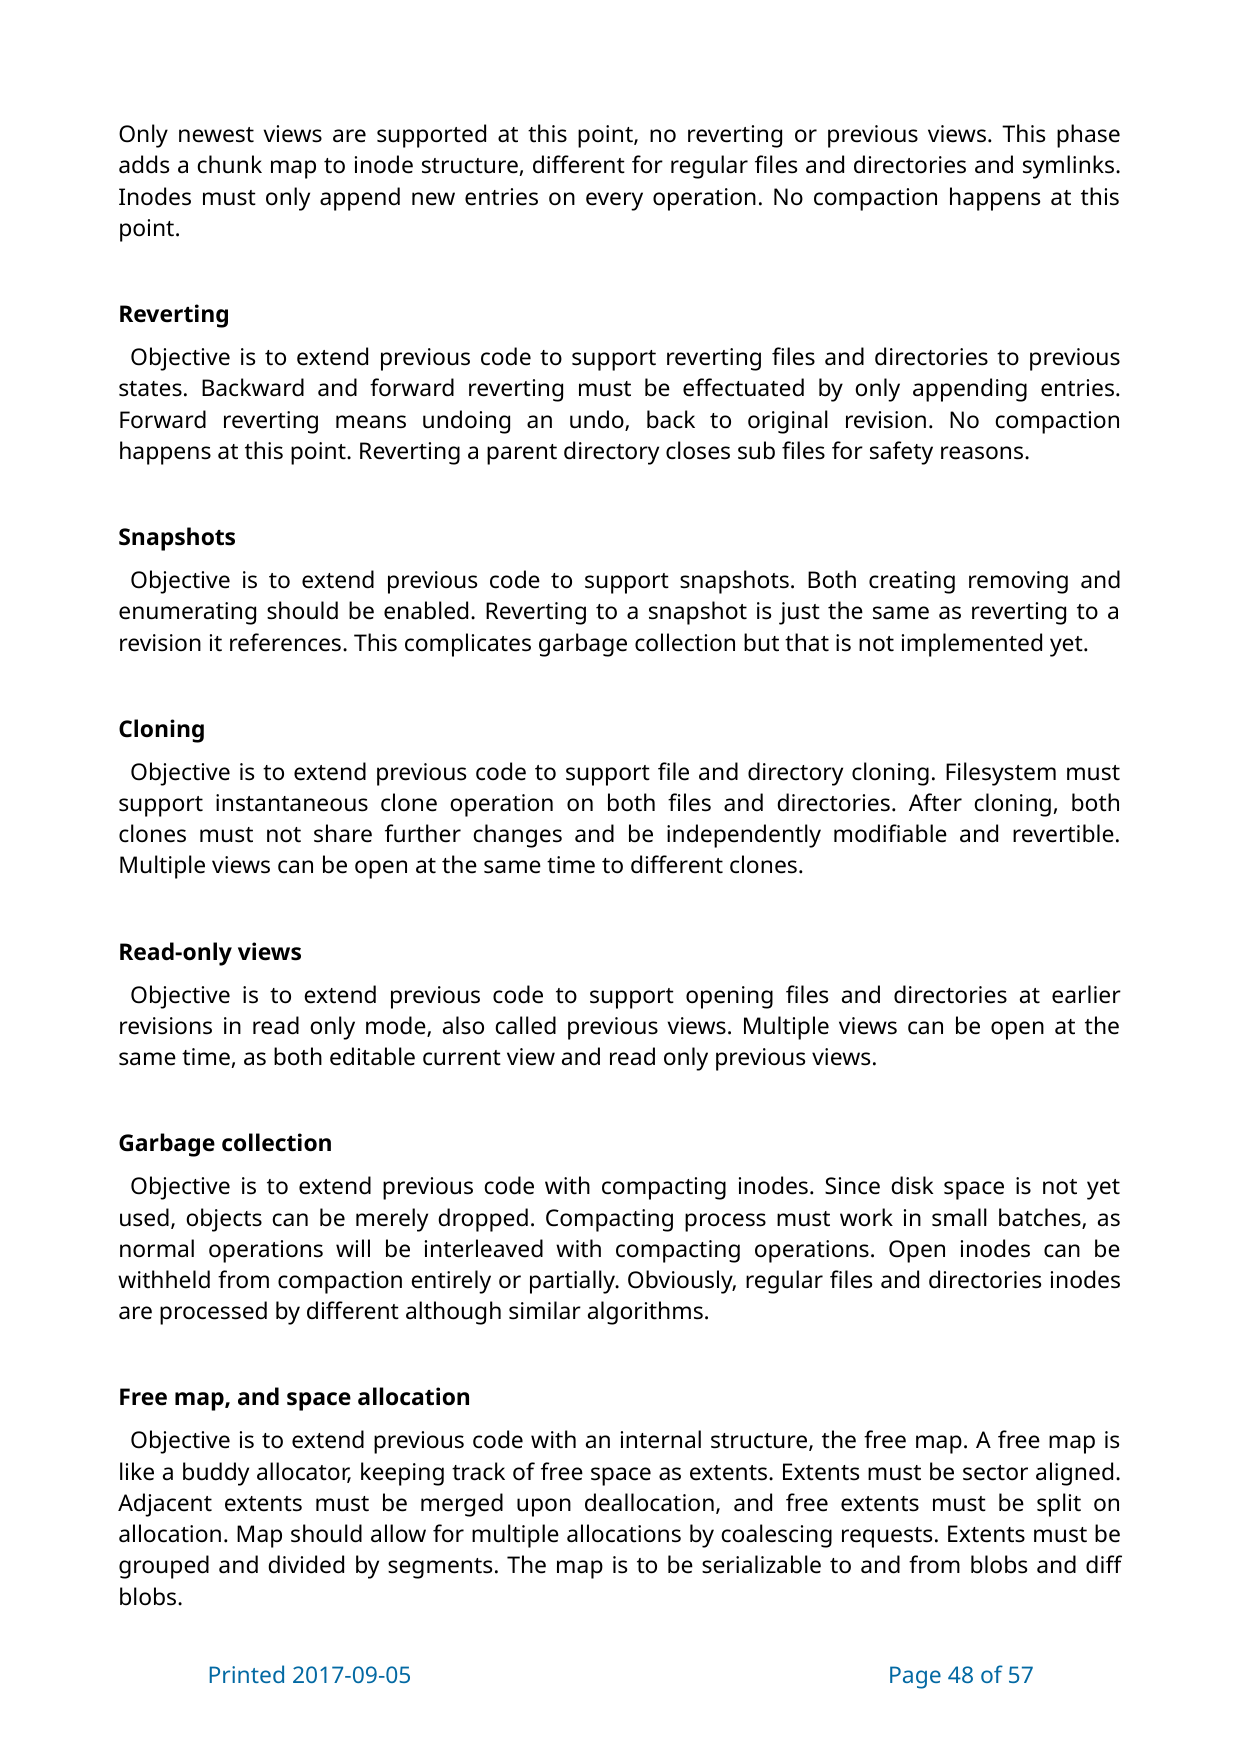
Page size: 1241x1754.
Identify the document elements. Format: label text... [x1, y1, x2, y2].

text Objective is to extend previous code to support opening files and directories at earlier revisions in read only mode, also called previous views. Multiple views can be open at the same time, as both editable current view and read only previous views. [118, 978, 1122, 1072]
text Objective is to extend previous code to support reverting files and directories to previous states. Backward and forward reverting must be effectuated by only appending entries. Forward reverting means undoing an undo, back to original revision. No compaction happens at this point. Reverting a parent directory closes sub files for safety reasons. [118, 341, 1122, 466]
subtitle Garbage collection [118, 1127, 1122, 1158]
subtitle Cloning [118, 713, 1122, 744]
subtitle Read-only views [118, 936, 1122, 967]
subtitle Free map, and space allocation [118, 1381, 1122, 1413]
subtitle Reverting [118, 298, 1122, 329]
text Objective is to extend previous code with compacting inodes. Since disk space is not yet used, objects can be merely dropped. Compacting process must work in small batches, as normal operations will be interleaved with compacting operations. Open inodes can be withheld from compaction entirely or partially. Obviously, regular files and directories inodes are processed by different although similar algorithms. [118, 1170, 1122, 1326]
text Objective is to extend previous code with an internal structure, the free map. A free map is like a buddy allocator, keeping track of free space as extents. Extents must be sector aligned. Adjacent extents must be merged upon deallocation, and free extents must be split on allocation. Map should allow for multiple allocations by coalescing requests. Extents must be grouped and divided by segments. The map is to be serializable to and from blobs and diff blobs. [118, 1424, 1122, 1612]
text Only newest views are supported at this point, no reverting or previous views. This phase adds a chunk map to inode structure, different for regular files and directories and symlinks. Inodes must only append new entries on every operation. No compaction happens at this point. [118, 118, 1122, 243]
text Objective is to extend previous code to support snapshots. Both creating removing and enumerating should be enabled. Reverting to a snapshot is just the same as reverting to a revision it references. This complicates garbage collection but that is not implemented yet. [118, 564, 1122, 658]
text Objective is to extend previous code to support file and directory cloning. Filesystem must support instantaneous clone operation on both files and directories. After cloning, both clones must not share further changes and be independently modifiable and revertible. Multiple views can be open at the same time to different clones. [118, 756, 1122, 881]
subtitle Snapshots [118, 521, 1122, 552]
